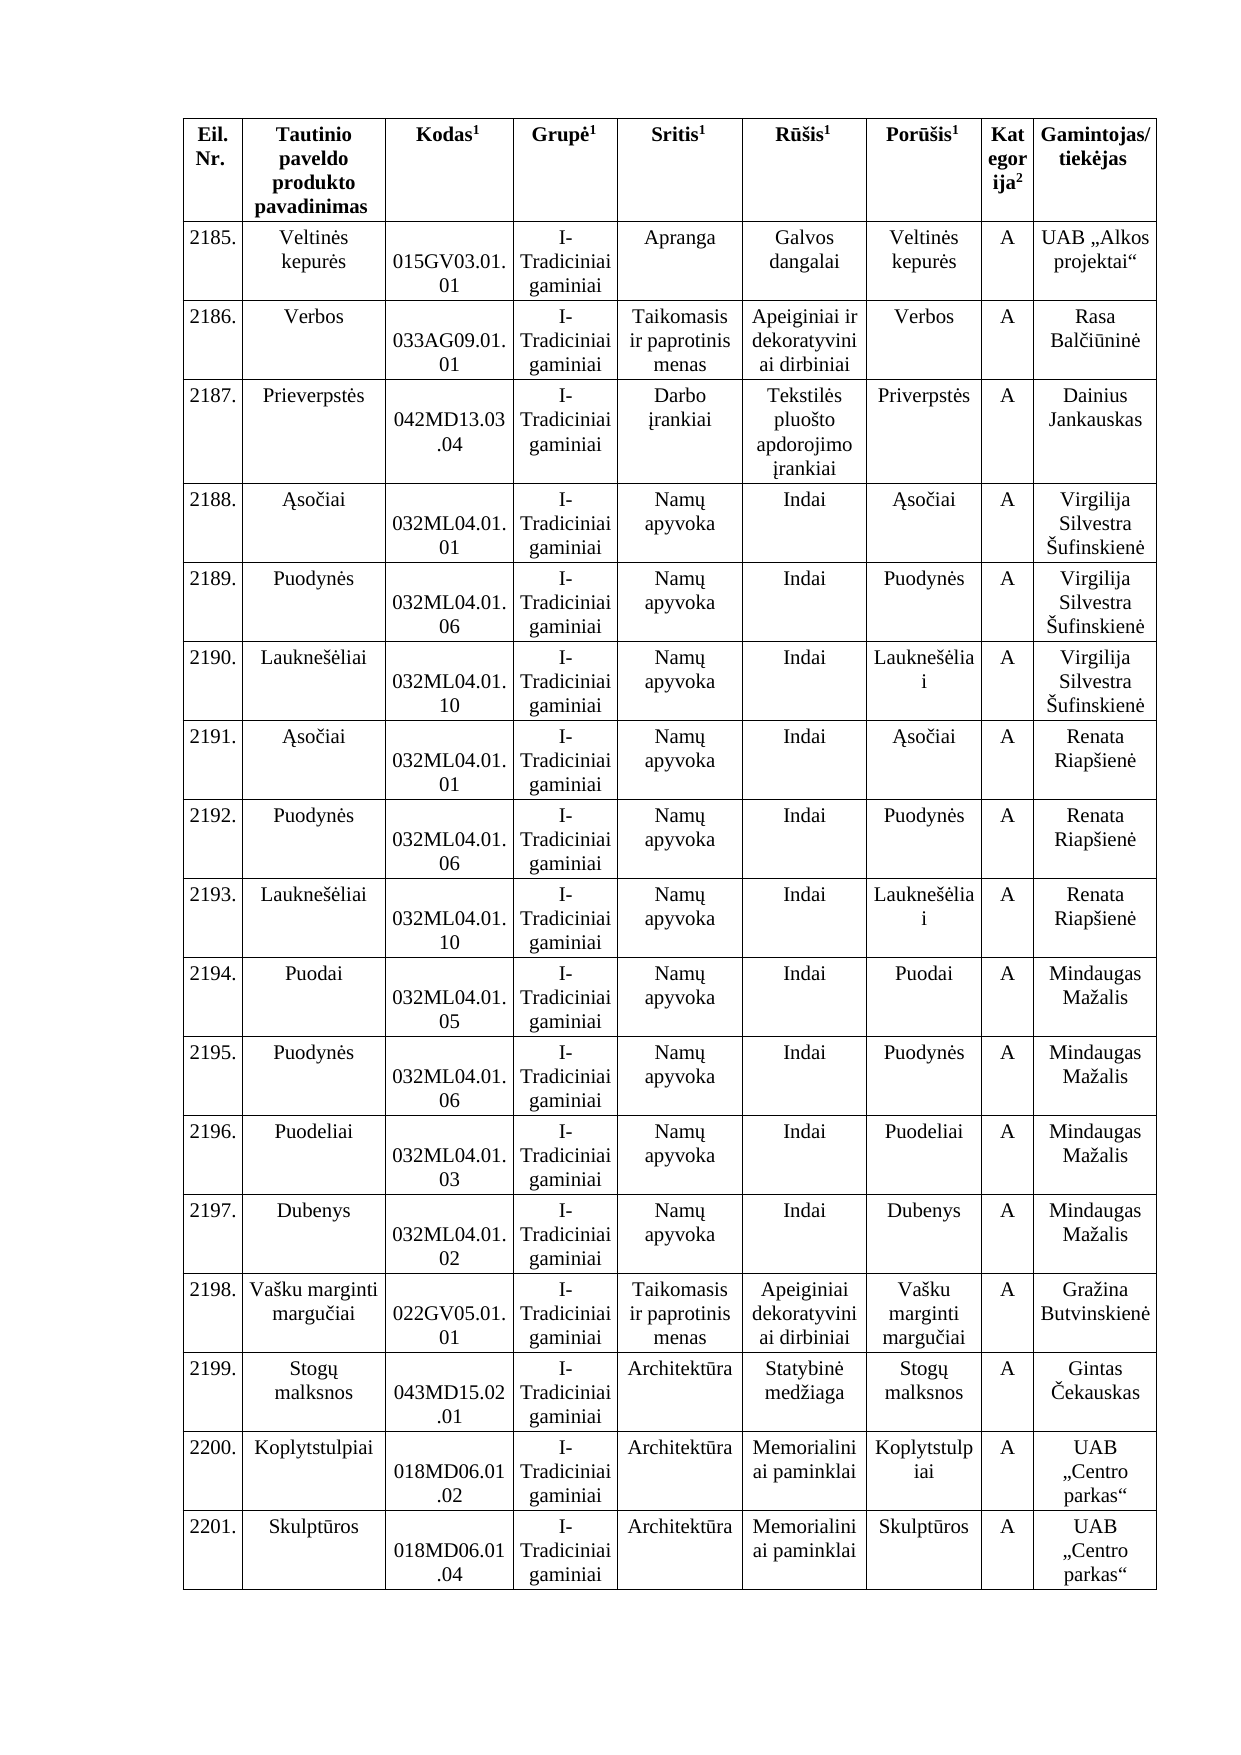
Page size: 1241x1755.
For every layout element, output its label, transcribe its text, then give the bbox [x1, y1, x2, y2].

table_cell 2200. [184, 1432, 242, 1510]
table_cell Puodeliai [867, 1116, 981, 1194]
table_cell Indai [743, 1195, 866, 1273]
table_header Grupė1 [514, 119, 617, 221]
table_cell Stogų malksnos [867, 1353, 981, 1431]
table_cell A [982, 1353, 1033, 1431]
table_cell I-Tradiciniai gaminiai [514, 721, 617, 799]
table_header Eil. Nr. [184, 119, 242, 221]
table_cell Mindaugas Mažalis [1034, 1116, 1156, 1194]
table_cell Galvos dangalai [743, 222, 866, 300]
table_cell Skulptūros [243, 1511, 385, 1589]
table_cell 2189. [184, 563, 242, 641]
table_cell I-Tradiciniai gaminiai [514, 958, 617, 1036]
table_cell I-Tradiciniai gaminiai [514, 1353, 617, 1431]
table_cell I-Tradiciniai gaminiai [514, 301, 617, 379]
table_cell Vašku marginti margučiai [867, 1274, 981, 1352]
table_cell I-Tradiciniai gaminiai [514, 642, 617, 720]
table_cell UAB „Alkos projektai“ [1034, 222, 1156, 300]
table_cell Puodai [243, 958, 385, 1036]
table_cell Indai [743, 1116, 866, 1194]
table_cell Lauknešėliai [867, 879, 981, 957]
table_cell Puodynės [867, 1037, 981, 1115]
table_cell Namų apyvoka [618, 879, 742, 957]
table_cell A [982, 1116, 1033, 1194]
table_cell 2194. [184, 958, 242, 1036]
table_cell Puodynės [243, 563, 385, 641]
table_cell I-Tradiciniai gaminiai [514, 380, 617, 482]
table_cell Memorialiniai paminklai [743, 1432, 866, 1510]
table_cell 032ML04.01.06 [386, 1037, 513, 1115]
table_cell A [982, 1511, 1033, 1589]
table_cell Veltinės kepurės [867, 222, 981, 300]
table_cell I-Tradiciniai gaminiai [514, 879, 617, 957]
table_cell Ąsočiai [867, 721, 981, 799]
table_cell Dubenys [867, 1195, 981, 1273]
table_cell Dainius Jankauskas [1034, 380, 1156, 482]
table_cell A [982, 1274, 1033, 1352]
table_cell 032ML04.01.02 [386, 1195, 513, 1273]
table_cell Gražina Butvinskienė [1034, 1274, 1156, 1352]
table_cell Indai [743, 484, 866, 562]
table_cell Renata Riapšienė [1034, 800, 1156, 878]
table_cell A [982, 301, 1033, 379]
table_cell 2193. [184, 879, 242, 957]
table_cell I-Tradiciniai gaminiai [514, 1432, 617, 1510]
table_header Tautinio paveldo produkto pavadinimas [243, 119, 385, 221]
table_cell Puodynės [867, 800, 981, 878]
table_cell Darbo įrankiai [618, 380, 742, 482]
table_cell Namų apyvoka [618, 1195, 742, 1273]
table_cell 032ML04.01.05 [386, 958, 513, 1036]
table_cell I-Tradiciniai gaminiai [514, 1511, 617, 1589]
table_cell Verbos [867, 301, 981, 379]
table_cell Indai [743, 563, 866, 641]
table_cell Puodynės [867, 563, 981, 641]
table_cell A [982, 1432, 1033, 1510]
table_cell Namų apyvoka [618, 721, 742, 799]
table_cell 2190. [184, 642, 242, 720]
table_cell Apranga [618, 222, 742, 300]
table_cell Namų apyvoka [618, 563, 742, 641]
table_cell 032ML04.01.01 [386, 721, 513, 799]
table_cell Dubenys [243, 1195, 385, 1273]
table_cell Stogų malksnos [243, 1353, 385, 1431]
table_cell Puodeliai [243, 1116, 385, 1194]
table_cell Puodai [867, 958, 981, 1036]
table_cell Namų apyvoka [618, 484, 742, 562]
table_cell Taikomasis ir paprotinis menas [618, 1274, 742, 1352]
table_cell Virgilija Silvestra Šufinskienė [1034, 563, 1156, 641]
table_cell Apeiginiai dekoratyviniai dirbiniai [743, 1274, 866, 1352]
table_cell Renata Riapšienė [1034, 721, 1156, 799]
table_cell Indai [743, 1037, 866, 1115]
table_header Kategorija2 [982, 119, 1033, 221]
table_header Sritis1 [618, 119, 742, 221]
table_cell Gintas Čekauskas [1034, 1353, 1156, 1431]
table_cell Skulptūros [867, 1511, 981, 1589]
table_cell 2187. [184, 380, 242, 482]
table_cell A [982, 484, 1033, 562]
table_cell Priverpstės [867, 380, 981, 482]
table_cell Koplytstulpiai [867, 1432, 981, 1510]
table_cell 032ML04.01.06 [386, 563, 513, 641]
table_cell Memorialiniai paminklai [743, 1511, 866, 1589]
table_cell 043MD15.02.01 [386, 1353, 513, 1431]
table_cell A [982, 642, 1033, 720]
table_cell Namų apyvoka [618, 958, 742, 1036]
table_cell 033AG09.01.01 [386, 301, 513, 379]
table_cell 022GV05.01.01 [386, 1274, 513, 1352]
table_cell Mindaugas Mažalis [1034, 1037, 1156, 1115]
table_cell 042MD13.03.04 [386, 380, 513, 482]
table_cell 2199. [184, 1353, 242, 1431]
table_cell Statybinė medžiaga [743, 1353, 866, 1431]
table_cell Mindaugas Mažalis [1034, 1195, 1156, 1273]
table_cell Namų apyvoka [618, 800, 742, 878]
table_cell A [982, 721, 1033, 799]
table_cell I-Tradiciniai gaminiai [514, 800, 617, 878]
table_cell 018MD06.01.04 [386, 1511, 513, 1589]
table_cell 032ML04.01.01 [386, 484, 513, 562]
table_cell Rasa Balčiūninė [1034, 301, 1156, 379]
table_cell A [982, 879, 1033, 957]
table_cell Verbos [243, 301, 385, 379]
table_cell I-Tradiciniai gaminiai [514, 1274, 617, 1352]
table_cell Architektūra [618, 1432, 742, 1510]
table_header Gamintojas/ tiekėjas [1034, 119, 1156, 221]
table_cell Taikomasis ir paprotinis menas [618, 301, 742, 379]
table_cell Indai [743, 800, 866, 878]
table_cell Puodynės [243, 800, 385, 878]
table_cell Lauknešėliai [243, 642, 385, 720]
table_cell Indai [743, 642, 866, 720]
table_cell A [982, 800, 1033, 878]
table_cell Namų apyvoka [618, 1037, 742, 1115]
table_cell 2196. [184, 1116, 242, 1194]
table_cell 2201. [184, 1511, 242, 1589]
table_cell 2185. [184, 222, 242, 300]
table_cell Architektūra [618, 1511, 742, 1589]
table_cell Namų apyvoka [618, 1116, 742, 1194]
table_cell A [982, 380, 1033, 482]
table_cell UAB „Centro parkas“ [1034, 1432, 1156, 1510]
table_cell Renata Riapšienė [1034, 879, 1156, 957]
table_cell I-Tradiciniai gaminiai [514, 484, 617, 562]
table_cell Lauknešėliai [867, 642, 981, 720]
table_cell Architektūra [618, 1353, 742, 1431]
table_cell Apeiginiai ir dekoratyviniai dirbiniai [743, 301, 866, 379]
table_cell Virgilija Silvestra Šufinskienė [1034, 642, 1156, 720]
table_cell Ąsočiai [243, 484, 385, 562]
table_cell Prieverpstės [243, 380, 385, 482]
table_cell 032ML04.01.10 [386, 879, 513, 957]
table_cell 2197. [184, 1195, 242, 1273]
table_cell Indai [743, 879, 866, 957]
table_cell 032ML04.01.03 [386, 1116, 513, 1194]
table_cell A [982, 222, 1033, 300]
table_cell Puodynės [243, 1037, 385, 1115]
table_cell Veltinės kepurės [243, 222, 385, 300]
table_cell 2186. [184, 301, 242, 379]
table_cell A [982, 563, 1033, 641]
table_cell Ąsočiai [243, 721, 385, 799]
table_header Porūšis1 [867, 119, 981, 221]
table_cell Vašku marginti margučiai [243, 1274, 385, 1352]
table_cell 2198. [184, 1274, 242, 1352]
table_cell 018MD06.01.02 [386, 1432, 513, 1510]
table_cell 2188. [184, 484, 242, 562]
table_cell 2191. [184, 721, 242, 799]
table_cell Koplytstulpiai [243, 1432, 385, 1510]
table_cell Mindaugas Mažalis [1034, 958, 1156, 1036]
table_header Rūšis1 [743, 119, 866, 221]
table_cell Indai [743, 721, 866, 799]
table_cell UAB „Centro parkas“ [1034, 1511, 1156, 1589]
table_cell I-Tradiciniai gaminiai [514, 222, 617, 300]
table_cell Ąsočiai [867, 484, 981, 562]
table_cell 015GV03.01.01 [386, 222, 513, 300]
table_cell Tekstilės pluošto apdorojimo įrankiai [743, 380, 866, 482]
table_cell A [982, 958, 1033, 1036]
table_cell Namų apyvoka [618, 642, 742, 720]
table_header Kodas1 [386, 119, 513, 221]
table_cell 2192. [184, 800, 242, 878]
table_cell 032ML04.01.10 [386, 642, 513, 720]
table_cell I-Tradiciniai gaminiai [514, 563, 617, 641]
table_cell 032ML04.01.06 [386, 800, 513, 878]
table_cell Indai [743, 958, 866, 1036]
table_cell Lauknešėliai [243, 879, 385, 957]
table_cell I-Tradiciniai gaminiai [514, 1116, 617, 1194]
table_cell A [982, 1195, 1033, 1273]
table_cell Virgilija Silvestra Šufinskienė [1034, 484, 1156, 562]
table_cell A [982, 1037, 1033, 1115]
table_cell 2195. [184, 1037, 242, 1115]
table_cell I-Tradiciniai gaminiai [514, 1195, 617, 1273]
table_cell I-Tradiciniai gaminiai [514, 1037, 617, 1115]
